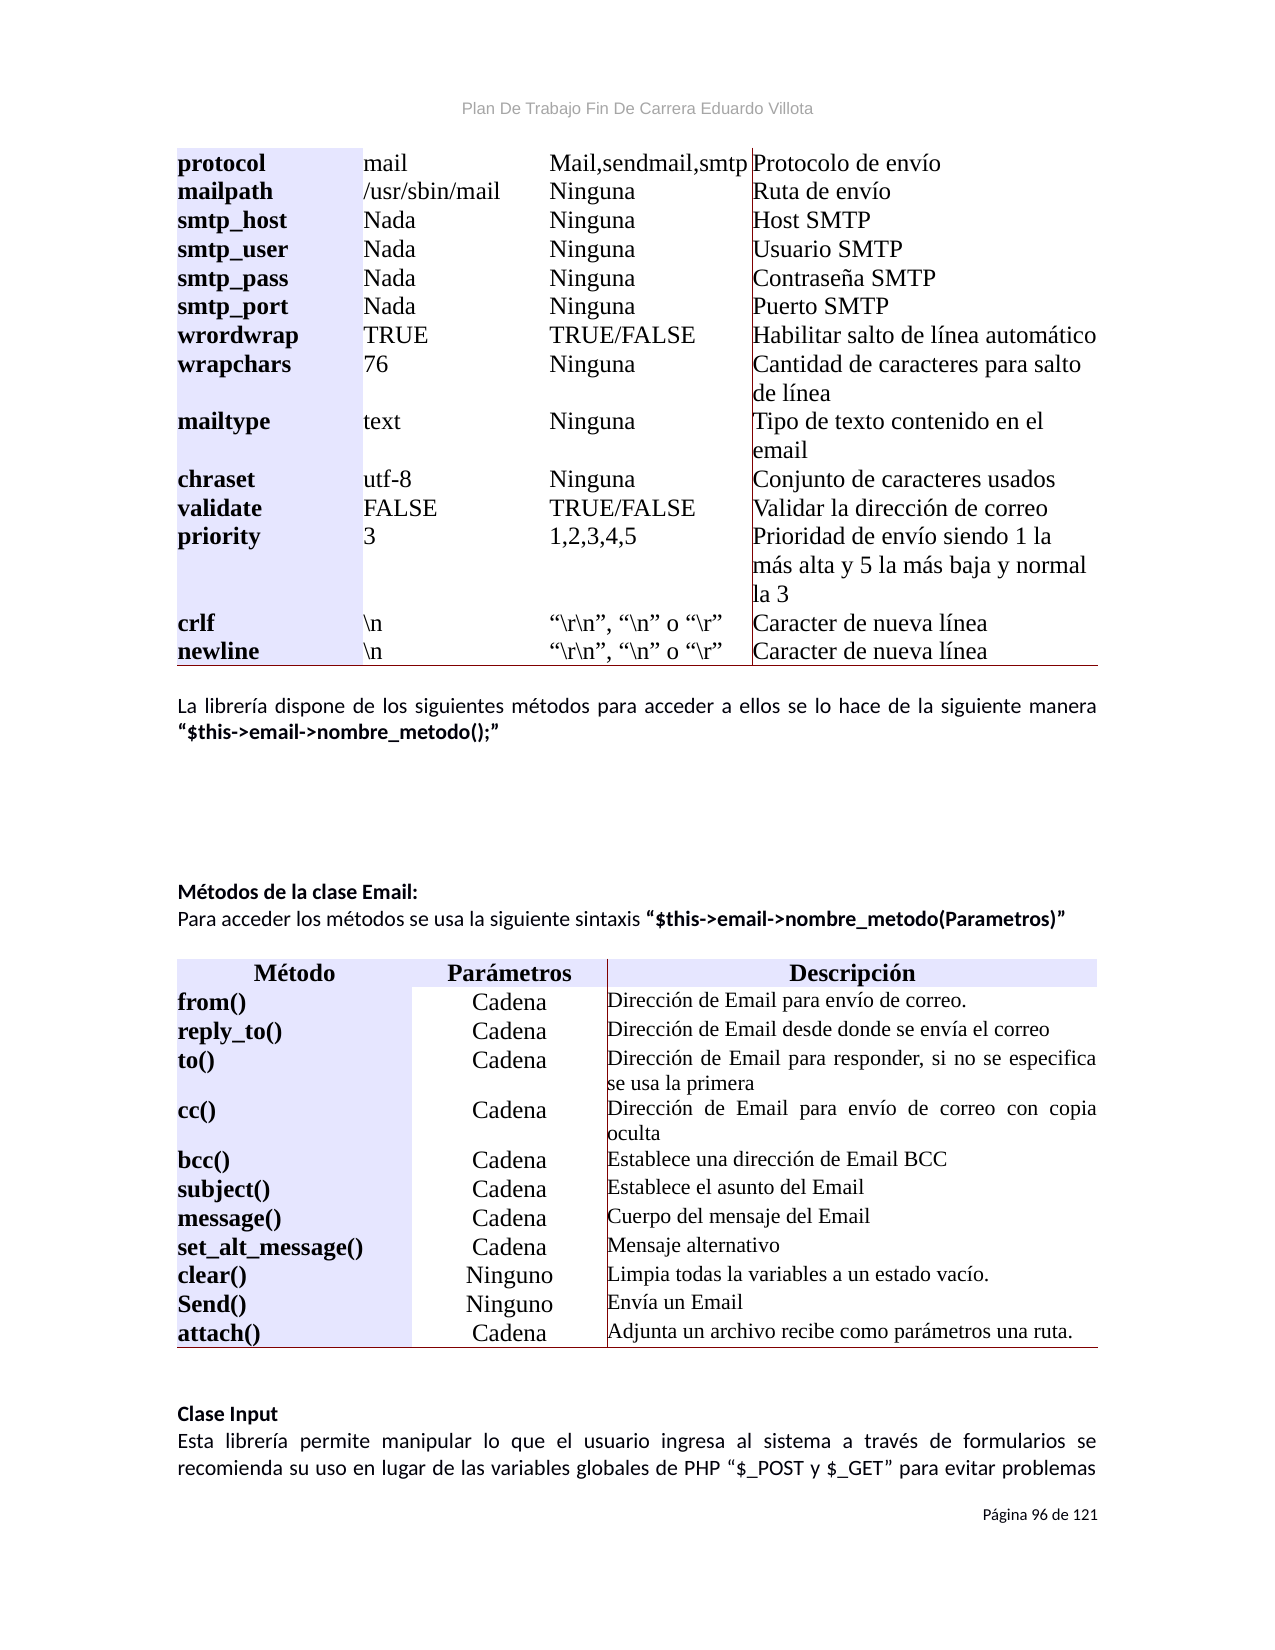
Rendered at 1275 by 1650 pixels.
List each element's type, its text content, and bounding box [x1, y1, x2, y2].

table_cell “\r\n”, “\n” o “\r” [549, 608, 752, 636]
table_cell mailpath [177, 176, 363, 205]
table_cell validate [177, 493, 363, 521]
table_cell smtp_port [177, 291, 363, 320]
table_header Método [177, 959, 412, 987]
table_cell Cadena [412, 987, 607, 1016]
table_cell Ninguna [549, 263, 752, 291]
table_cell Ruta de envío [753, 176, 1097, 205]
table_cell FALSE [363, 493, 549, 521]
table_cell 3 [363, 521, 549, 608]
table_cell Nada [363, 205, 549, 234]
text Clase Input [177, 1400, 1098, 1427]
table_cell Caracter de nueva línea [753, 608, 1097, 636]
text La librería dispone de los siguientes métodos para acceder a ellos se lo hace de la siguiente manera “$this->email->nombre_metodo();” [177, 692, 1098, 745]
table_cell reply_to() [177, 1016, 412, 1045]
table_cell Cadena [412, 1095, 607, 1146]
table_cell utf-8 [363, 464, 549, 493]
table_cell 1,2,3,4,5 [549, 521, 752, 608]
table_cell Cadena [412, 1203, 607, 1232]
table_cell Puerto SMTP [753, 291, 1097, 320]
table_cell crlf [177, 608, 363, 636]
table_cell Mail,sendmail,smtp [549, 148, 752, 176]
table_cell TRUE/FALSE [549, 320, 752, 349]
table_cell TRUE/FALSE [549, 493, 752, 521]
table_cell chraset [177, 464, 363, 493]
table_cell subject() [177, 1174, 412, 1203]
table_cell Dirección de Email desde donde se envía el correo [608, 1016, 1097, 1045]
table_cell from() [177, 987, 412, 1016]
table_cell Ninguno [412, 1289, 607, 1318]
text Métodos de la clase Email: [177, 878, 1098, 905]
table_cell Ninguna [549, 176, 752, 205]
table_cell Cadena [412, 1016, 607, 1045]
table_cell Cadena [412, 1232, 607, 1261]
table_cell attach() [177, 1318, 412, 1347]
table_cell Ninguno [412, 1261, 607, 1289]
table_header Descripción [608, 959, 1097, 987]
table_cell “\r\n”, “\n” o “\r” [549, 636, 752, 665]
text Esta librería permite manipular lo que el usuario ingresa al sistema a través de formularios se recomienda su uso en lugar de las variables globales de PHP “$_POST y $_GET” para evitar problemas [177, 1427, 1098, 1480]
table_header Parámetros [412, 959, 607, 987]
table_cell Ninguna [549, 291, 752, 320]
table_cell Ninguna [549, 464, 752, 493]
table_cell Contraseña SMTP [753, 263, 1097, 291]
table_cell Nada [363, 234, 549, 263]
table_cell priority [177, 521, 363, 608]
table_cell Cuerpo del mensaje del Email [608, 1203, 1097, 1232]
table_cell Ninguna [549, 406, 752, 464]
text Para acceder los métodos se usa la siguiente sintaxis “$this->email->nombre_metodo(Parametros)” [177, 905, 1098, 932]
table_cell /usr/sbin/mail [363, 176, 549, 205]
table_cell Validar la dirección de correo [753, 493, 1097, 521]
table_cell smtp_pass [177, 263, 363, 291]
table_cell Nada [363, 263, 549, 291]
table_cell Ninguna [549, 205, 752, 234]
table_cell Dirección de Email para responder, si no se especifica se usa la primera [608, 1045, 1097, 1095]
table_cell Cadena [412, 1174, 607, 1203]
table_cell TRUE [363, 320, 549, 349]
table_cell Cadena [412, 1146, 607, 1174]
table_cell Establece una dirección de Email BCC [608, 1146, 1097, 1174]
table_cell mail [363, 148, 549, 176]
table_cell mailtype [177, 406, 363, 464]
table_cell Mensaje alternativo [608, 1232, 1097, 1261]
table_cell Establece el asunto del Email [608, 1174, 1097, 1203]
table_cell Ninguna [549, 234, 752, 263]
table_cell bcc() [177, 1146, 412, 1174]
table_cell Send() [177, 1289, 412, 1318]
table_cell set_alt_message() [177, 1232, 412, 1261]
table_cell text [363, 406, 549, 464]
table_cell Adjunta un archivo recibe como parámetros una ruta. [608, 1318, 1097, 1347]
table_cell Host SMTP [753, 205, 1097, 234]
table_cell Caracter de nueva línea [753, 636, 1097, 665]
table_cell Usuario SMTP [753, 234, 1097, 263]
table_cell smtp_host [177, 205, 363, 234]
table_cell clear() [177, 1261, 412, 1289]
table_cell newline [177, 636, 363, 665]
table_cell Tipo de texto contenido en el email [753, 406, 1097, 464]
table_cell Protocolo de envío [753, 148, 1097, 176]
table_cell message() [177, 1203, 412, 1232]
table_cell Ninguna [549, 349, 752, 406]
table_cell Cadena [412, 1045, 607, 1095]
table_cell Dirección de Email para envío de correo con copia oculta [608, 1095, 1097, 1146]
table_cell Dirección de Email para envío de correo. [608, 987, 1097, 1016]
table_cell to() [177, 1045, 412, 1095]
table_cell Cantidad de caracteres para salto de línea [753, 349, 1097, 406]
table_cell \n [363, 636, 549, 665]
table_cell protocol [177, 148, 363, 176]
table_cell Prioridad de envío siendo 1 la más alta y 5 la más baja y normal la 3 [753, 521, 1097, 608]
table_cell smtp_user [177, 234, 363, 263]
table_cell Envía un Email [608, 1289, 1097, 1318]
table_cell 76 [363, 349, 549, 406]
table_cell Conjunto de caracteres usados [753, 464, 1097, 493]
table_cell Limpia todas la variables a un estado vacío. [608, 1261, 1097, 1289]
table_cell wrordwrap [177, 320, 363, 349]
table_cell \n [363, 608, 549, 636]
table_cell Habilitar salto de línea automático [753, 320, 1097, 349]
table_cell Cadena [412, 1318, 607, 1347]
table_cell Nada [363, 291, 549, 320]
table_cell wrapchars [177, 349, 363, 406]
table_cell cc() [177, 1095, 412, 1146]
